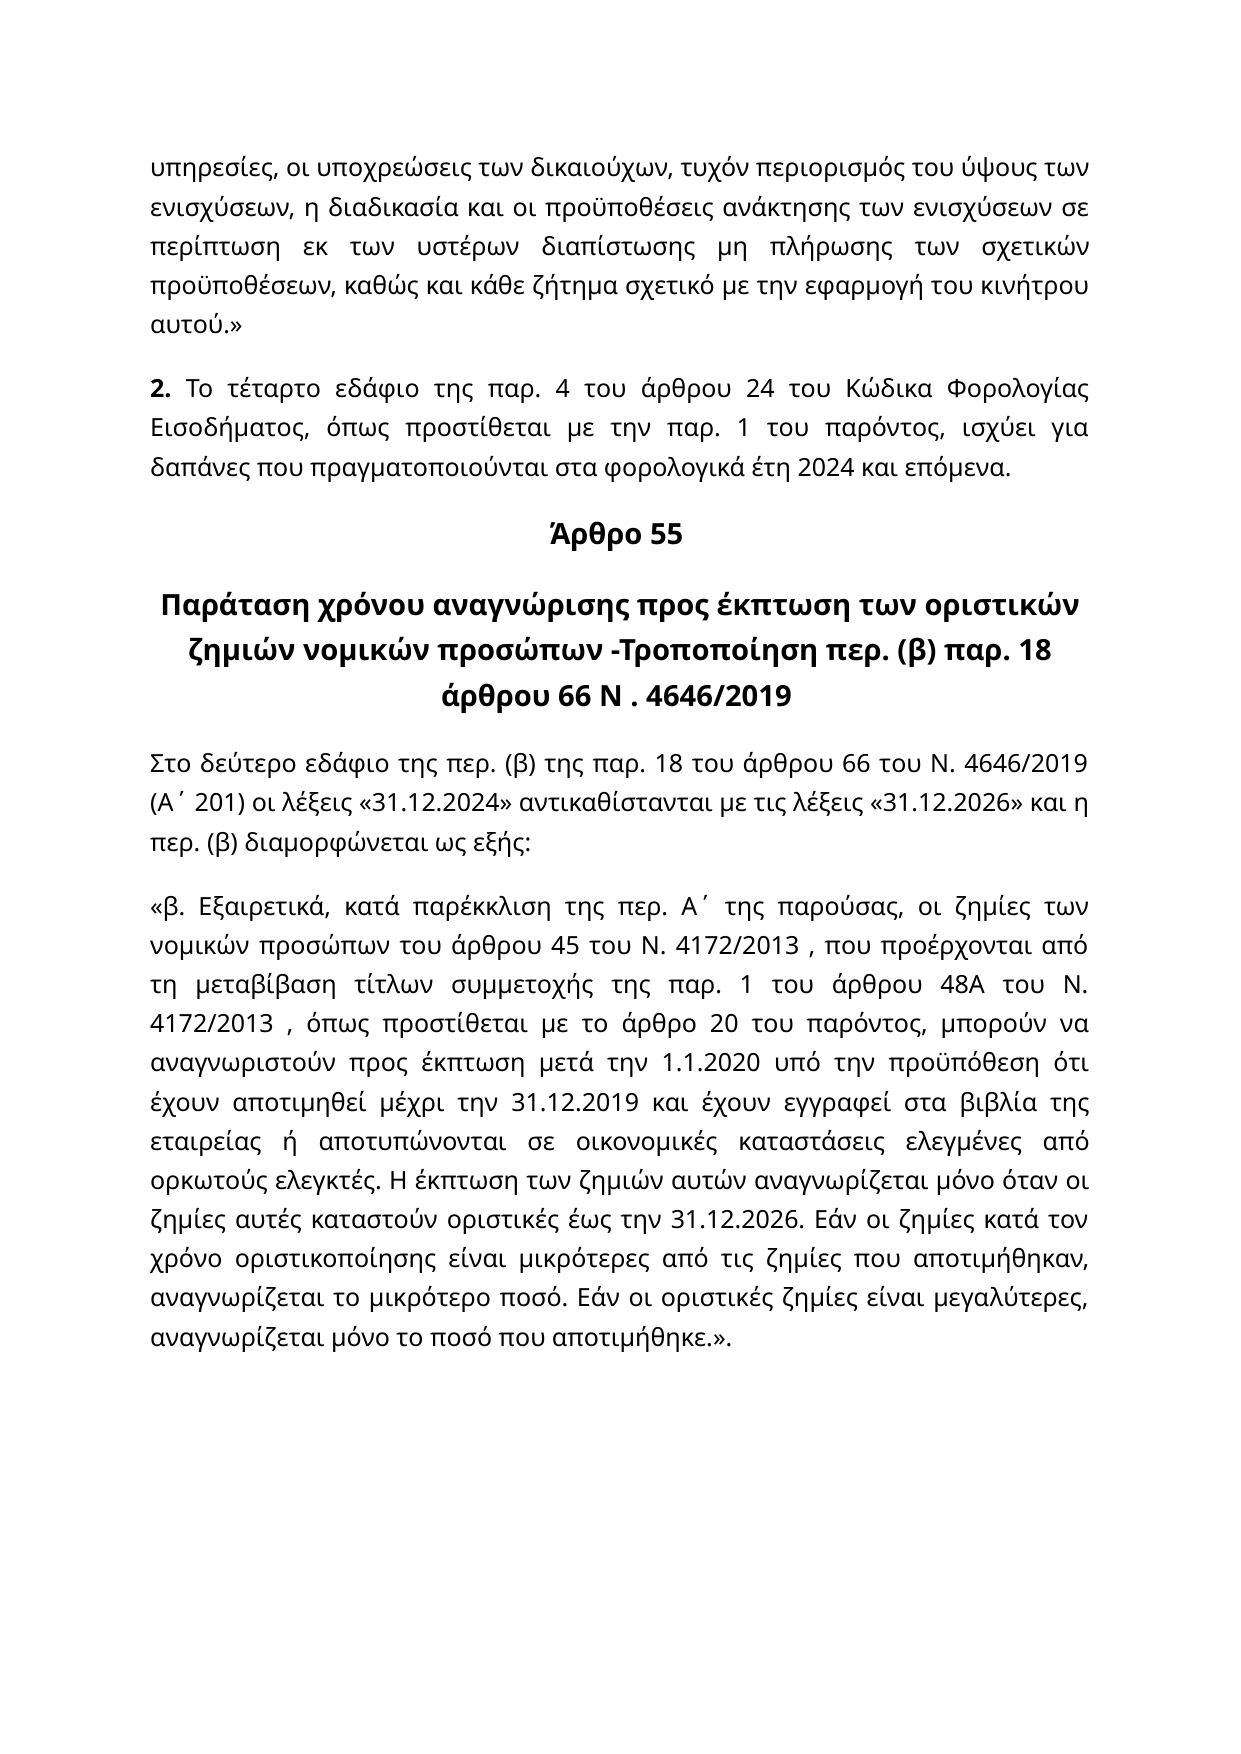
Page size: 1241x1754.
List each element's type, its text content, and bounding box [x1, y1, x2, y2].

text 2. Το τέταρτο εδάφιο της παρ. 4 του άρθρου 24 του Κώδικα Φορολογίας Εισοδήματος, όπως προστίθεται με την παρ. 1 του παρόντος, ισχύει για δαπάνες που πραγματοποιούνται στα φορολογικά έτη 2024 και επόμενα. [150, 371, 1090, 483]
subtitle Άρθρο 55 [150, 513, 1090, 553]
text «β. Εξαιρετικά, κατά παρέκκλιση της περ. Α΄ της παρούσας, οι ζημίες των νομικών προσώπων του άρθρου 45 του N. 4172/2013 , που προέρχονται από τη μεταβίβαση τίτλων συμμετοχής της παρ. 1 του άρθρου 48Α του N. 4172/2013 , όπως προστίθεται με το άρθρο 20 του παρόντος, μπορούν να αναγνωριστούν προς έκπτωση μετά την 1.1.2020 υπό την προϋπόθεση ότι έχουν αποτιμηθεί μέχρι την 31.12.2019 και έχουν εγγραφεί στα βιβλία της εταιρείας ή αποτυπώνονται σε οικονομικές καταστάσεις ελεγμένες από ορκωτούς ελεγκτές. Η έκπτωση των ζημιών αυτών αναγνωρίζεται μόνο όταν οι ζημίες αυτές καταστούν οριστικές έως την 31.12.2026. Εάν οι ζημίες κατά τον χρόνο οριστικοποίησης είναι μικρότερες από τις ζημίες που αποτιμήθηκαν, αναγνωρίζεται το μικρότερο ποσό. Εάν οι οριστικές ζημίες είναι μεγαλύτερες, αναγνωρίζεται μόνο το ποσό που αποτιμήθηκε.». [150, 888, 1090, 1353]
text υπηρεσίες, οι υποχρεώσεις των δικαιούχων, τυχόν περιορισμός του ύψους των ενισχύσεων, η διαδικασία και οι προϋποθέσεις ανάκτησης των ενισχύσεων σε περίπτωση εκ των υστέρων διαπίστωσης μη πλήρωσης των σχετικών προϋποθέσεων, καθώς και κάθε ζήτημα σχετικό με την εφαρμογή του κινήτρου αυτού.» [150, 150, 1090, 341]
text Στο δεύτερο εδάφιο της περ. (β) της παρ. 18 του άρθρου 66 του N. 4646/2019 (Α΄ 201) οι λέξεις «31.12.2024» αντικαθίστανται με τις λέξεις «31.12.2026» και η περ. (β) διαμορφώνεται ως εξής: [150, 746, 1090, 858]
subtitle Παράταση χρόνου αναγνώρισης προς έκπτωση των οριστικών ζημιών νομικών προσώπων -Τροποποίηση περ. (β) παρ. 18 άρθρου 66 N . 4646/2019 [150, 584, 1090, 715]
